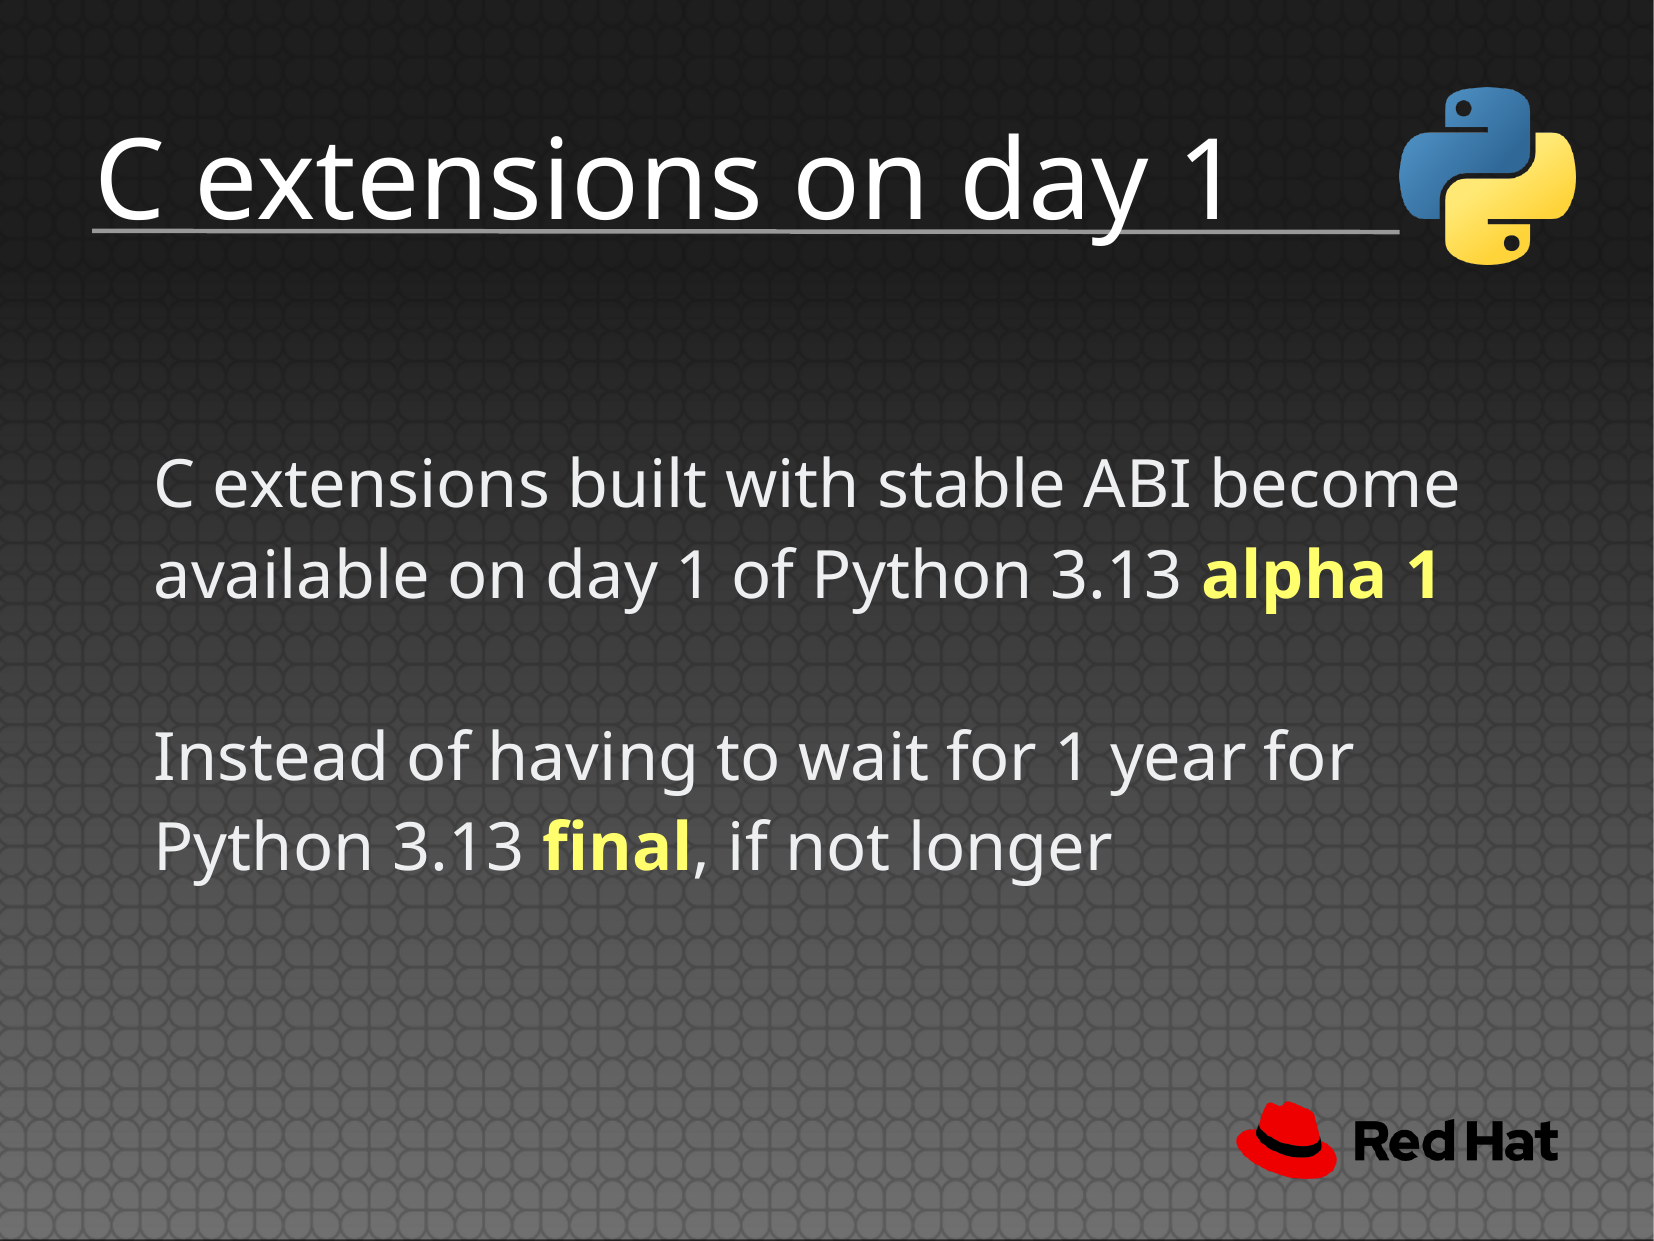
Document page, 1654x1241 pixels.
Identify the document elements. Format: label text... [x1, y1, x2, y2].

list C extensions built with stable ABI become available on day 1 of Python 3.13 alpha 1 Instead of having to wait for 1 year for Python 3.13 final, if not longer [82, 436, 1571, 1019]
picture [0, 0, 1654, 1241]
title C extensions on day 1 [94, 100, 1426, 251]
